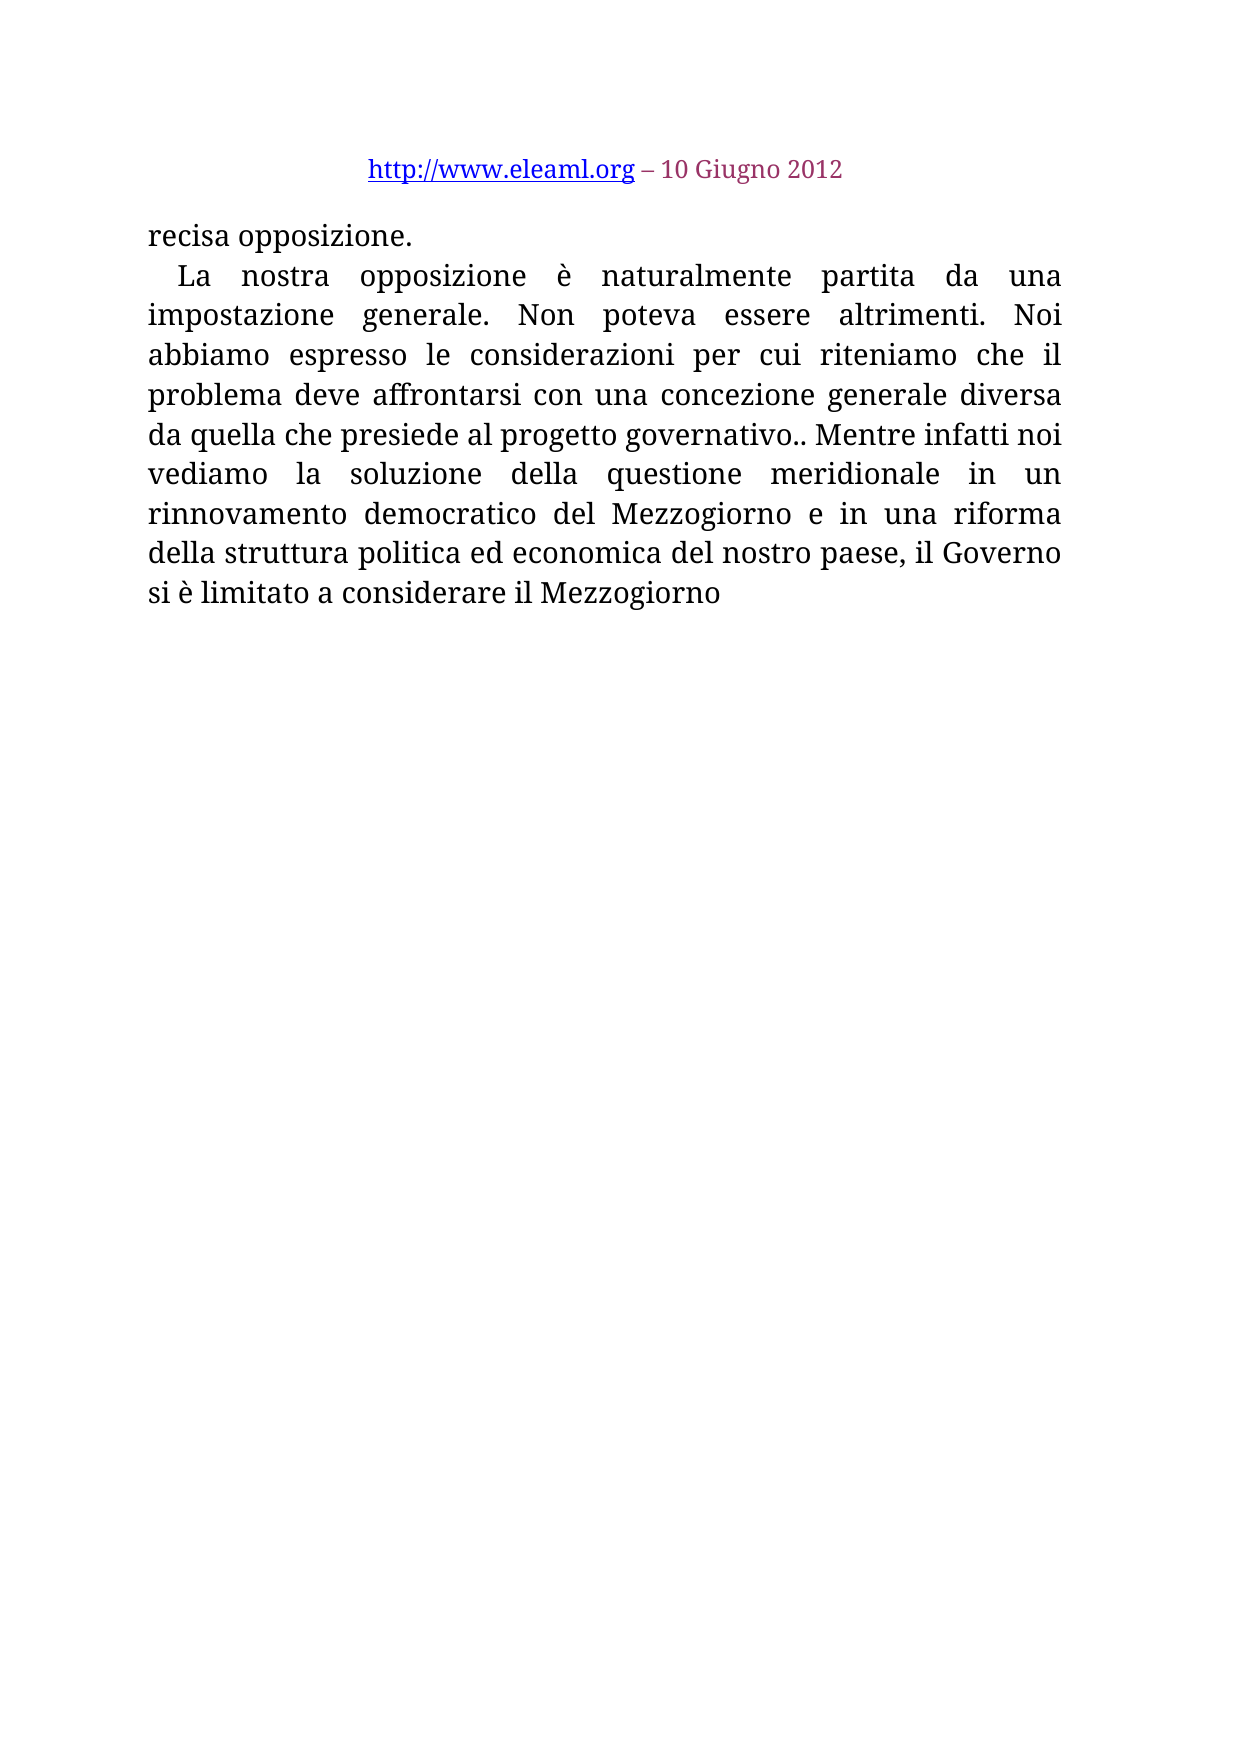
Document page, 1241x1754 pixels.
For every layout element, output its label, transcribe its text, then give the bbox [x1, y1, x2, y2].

text La nostra opposizione è naturalmente partita da una impostazione generale. Non poteva essere altrimenti. Noi abbiamo espresso le considerazioni per cui riteniamo che il problema deve affrontarsi con una concezione generale diversa da quella che presiede al progetto governativo.. Mentre infatti noi vediamo la soluzione della questione meridionale in un rinnovamento democratico del Mezzogiorno e in una riforma della struttura politica ed economica del nostro paese, il Governo si è limitato a considerare il Mezzogiorno [148, 255, 1063, 612]
text recisa opposizione. [148, 215, 1063, 255]
